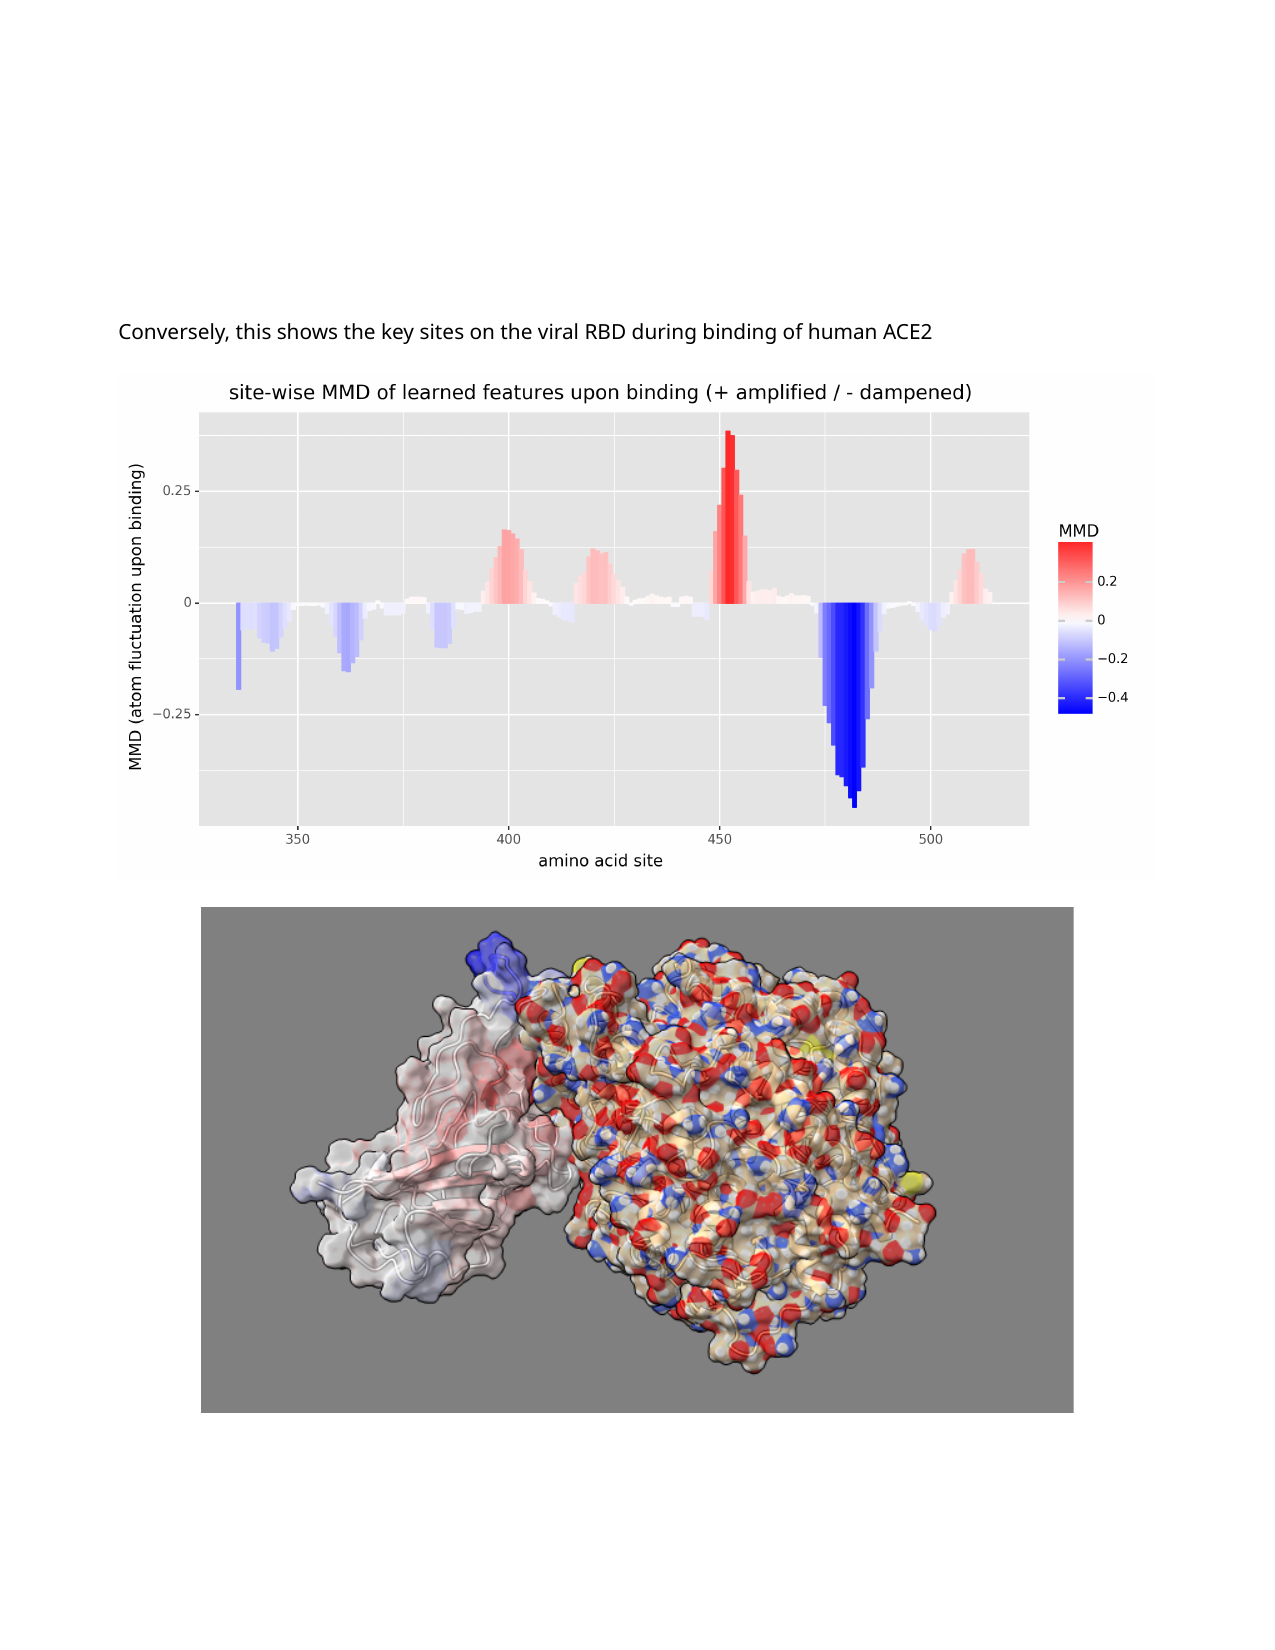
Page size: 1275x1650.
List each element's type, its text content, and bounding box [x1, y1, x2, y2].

picture [118, 374, 1157, 880]
picture [201, 907, 1074, 1413]
text Conversely, this shows the key sites on the viral RBD during binding of human ACE2 [118, 317, 1157, 346]
